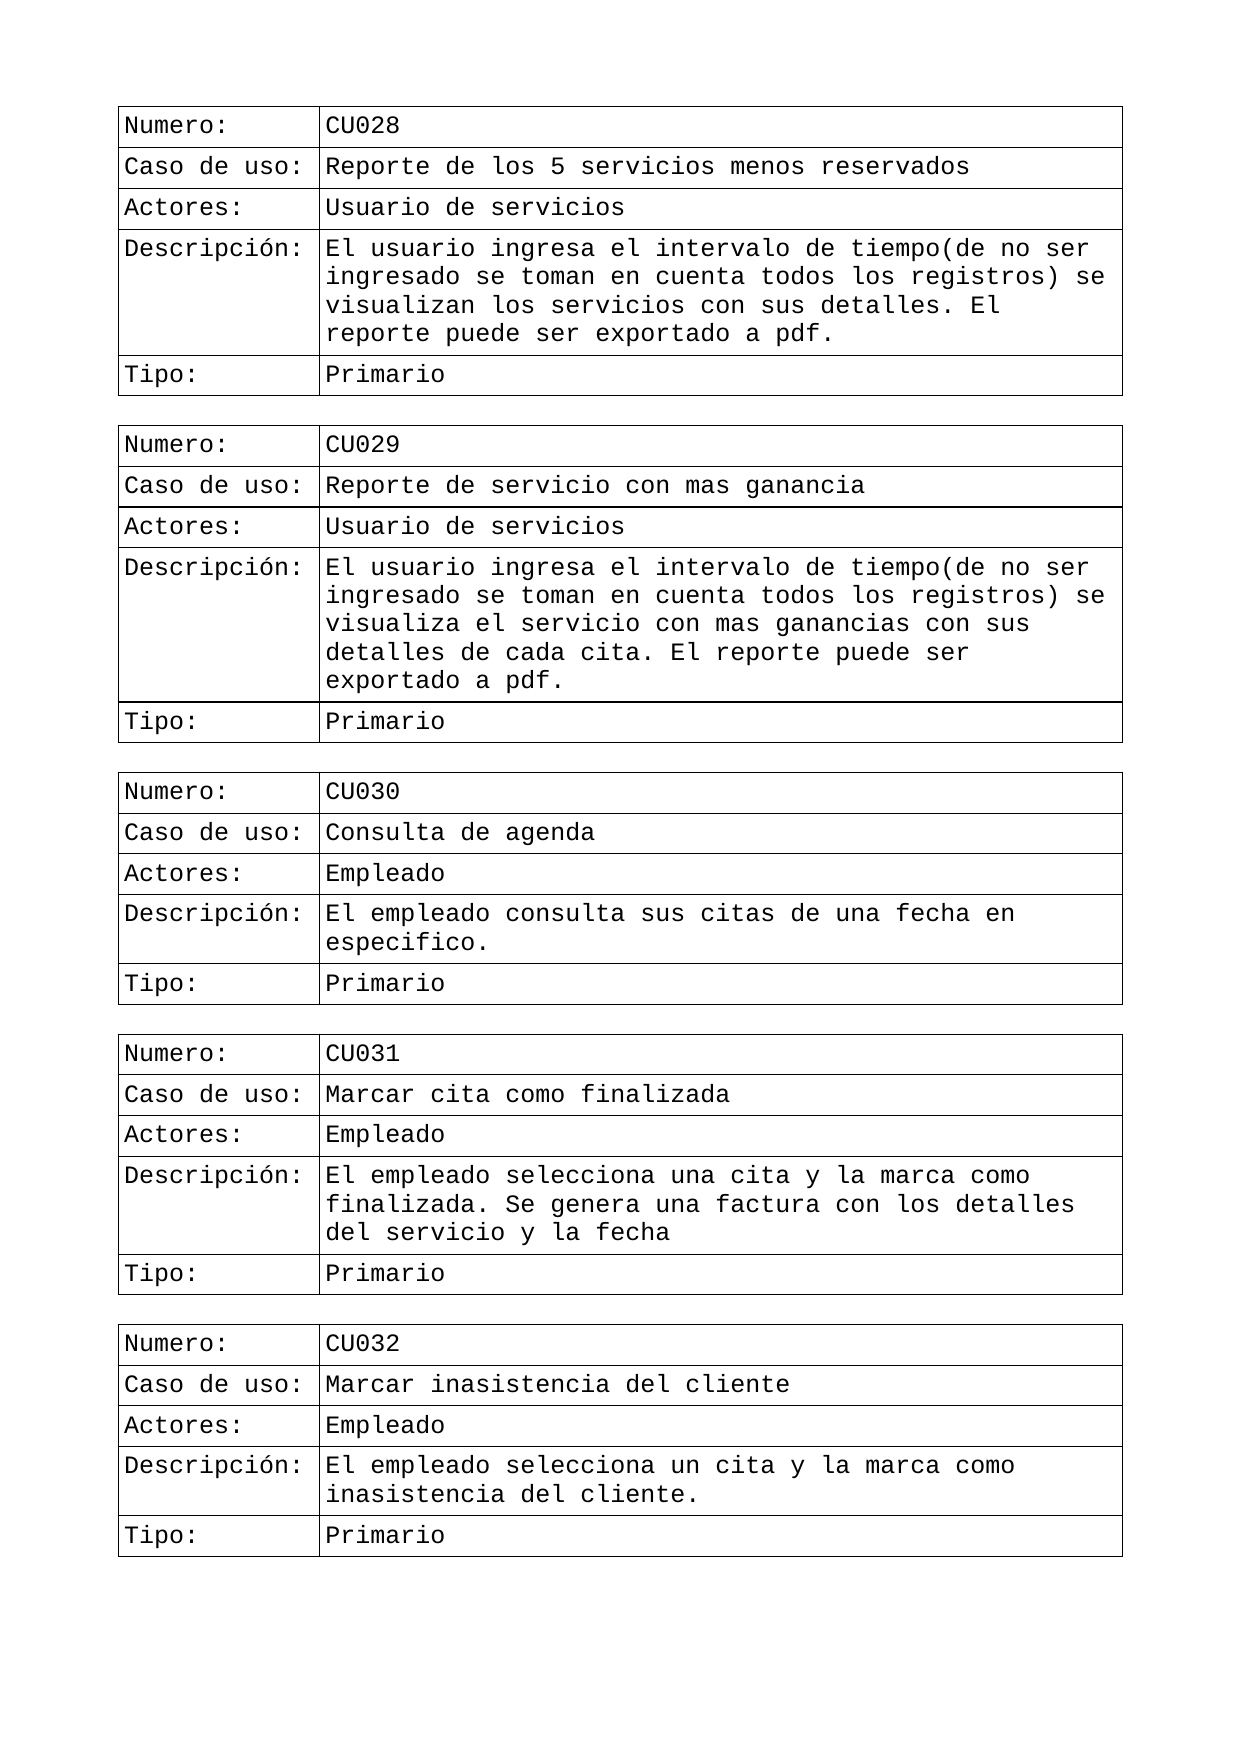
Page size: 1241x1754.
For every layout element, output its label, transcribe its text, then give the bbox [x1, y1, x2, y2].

table_cell Descripción: [119, 895, 319, 963]
table_cell Reporte de servicio con mas ganancia [320, 467, 1122, 506]
table_cell Actores: [119, 1116, 319, 1156]
table_cell El usuario ingresa el intervalo de tiempo(de no ser ingresado se toman en cuenta todos los registros) se visualizan los servicios con sus detalles. El reporte puede ser exportado a pdf. [320, 230, 1122, 354]
table_cell Actores: [119, 854, 319, 894]
table_cell Caso de uso: [119, 814, 319, 853]
table_cell El empleado selecciona una cita y la marca como finalizada. Se genera una factura con los detalles del servicio y la fecha [320, 1157, 1122, 1253]
table_cell Descripción: [119, 1447, 319, 1515]
table_cell Marcar inasistencia del cliente [320, 1366, 1122, 1405]
table_cell Usuario de servicios [320, 189, 1122, 229]
table_cell Actores: [119, 1406, 319, 1446]
table_cell Descripción: [119, 230, 319, 354]
table_header Numero: [119, 773, 319, 812]
table_header CU029 [320, 426, 1122, 466]
table_cell Tipo: [119, 964, 319, 1004]
table_header Numero: [119, 1325, 319, 1364]
table_cell Empleado [320, 1116, 1122, 1156]
table_cell El empleado consulta sus citas de una fecha en especifico. [320, 895, 1122, 963]
table_cell Primario [320, 964, 1122, 1004]
table_header CU028 [320, 107, 1122, 147]
table_cell Consulta de agenda [320, 814, 1122, 853]
table_cell Empleado [320, 1406, 1122, 1446]
table_cell Actores: [119, 189, 319, 229]
table_cell Descripción: [119, 548, 319, 701]
table_cell Reporte de los 5 servicios menos reservados [320, 148, 1122, 188]
table_cell El empleado selecciona un cita y la marca como inasistencia del cliente. [320, 1447, 1122, 1515]
table_cell Primario [320, 1516, 1122, 1556]
table_header CU030 [320, 773, 1122, 812]
table_cell Descripción: [119, 1157, 319, 1253]
table_cell Caso de uso: [119, 1366, 319, 1405]
table_cell Primario [320, 1255, 1122, 1294]
table_cell Usuario de servicios [320, 508, 1122, 547]
table_header CU031 [320, 1035, 1122, 1074]
table_cell Caso de uso: [119, 1075, 319, 1115]
table_cell El usuario ingresa el intervalo de tiempo(de no ser ingresado se toman en cuenta todos los registros) se visualiza el servicio con mas ganancias con sus detalles de cada cita. El reporte puede ser exportado a pdf. [320, 548, 1122, 701]
table_cell Tipo: [119, 1255, 319, 1294]
table_header Numero: [119, 426, 319, 466]
table_cell Caso de uso: [119, 148, 319, 188]
table_cell Empleado [320, 854, 1122, 894]
table_cell Tipo: [119, 1516, 319, 1556]
table_cell Actores: [119, 508, 319, 547]
table_cell Marcar cita como finalizada [320, 1075, 1122, 1115]
table_header CU032 [320, 1325, 1122, 1364]
table_cell Primario [320, 356, 1122, 395]
table_header Numero: [119, 107, 319, 147]
table_cell Primario [320, 703, 1122, 742]
table_header Numero: [119, 1035, 319, 1074]
table_cell Tipo: [119, 703, 319, 742]
table_cell Caso de uso: [119, 467, 319, 506]
table_cell Tipo: [119, 356, 319, 395]
